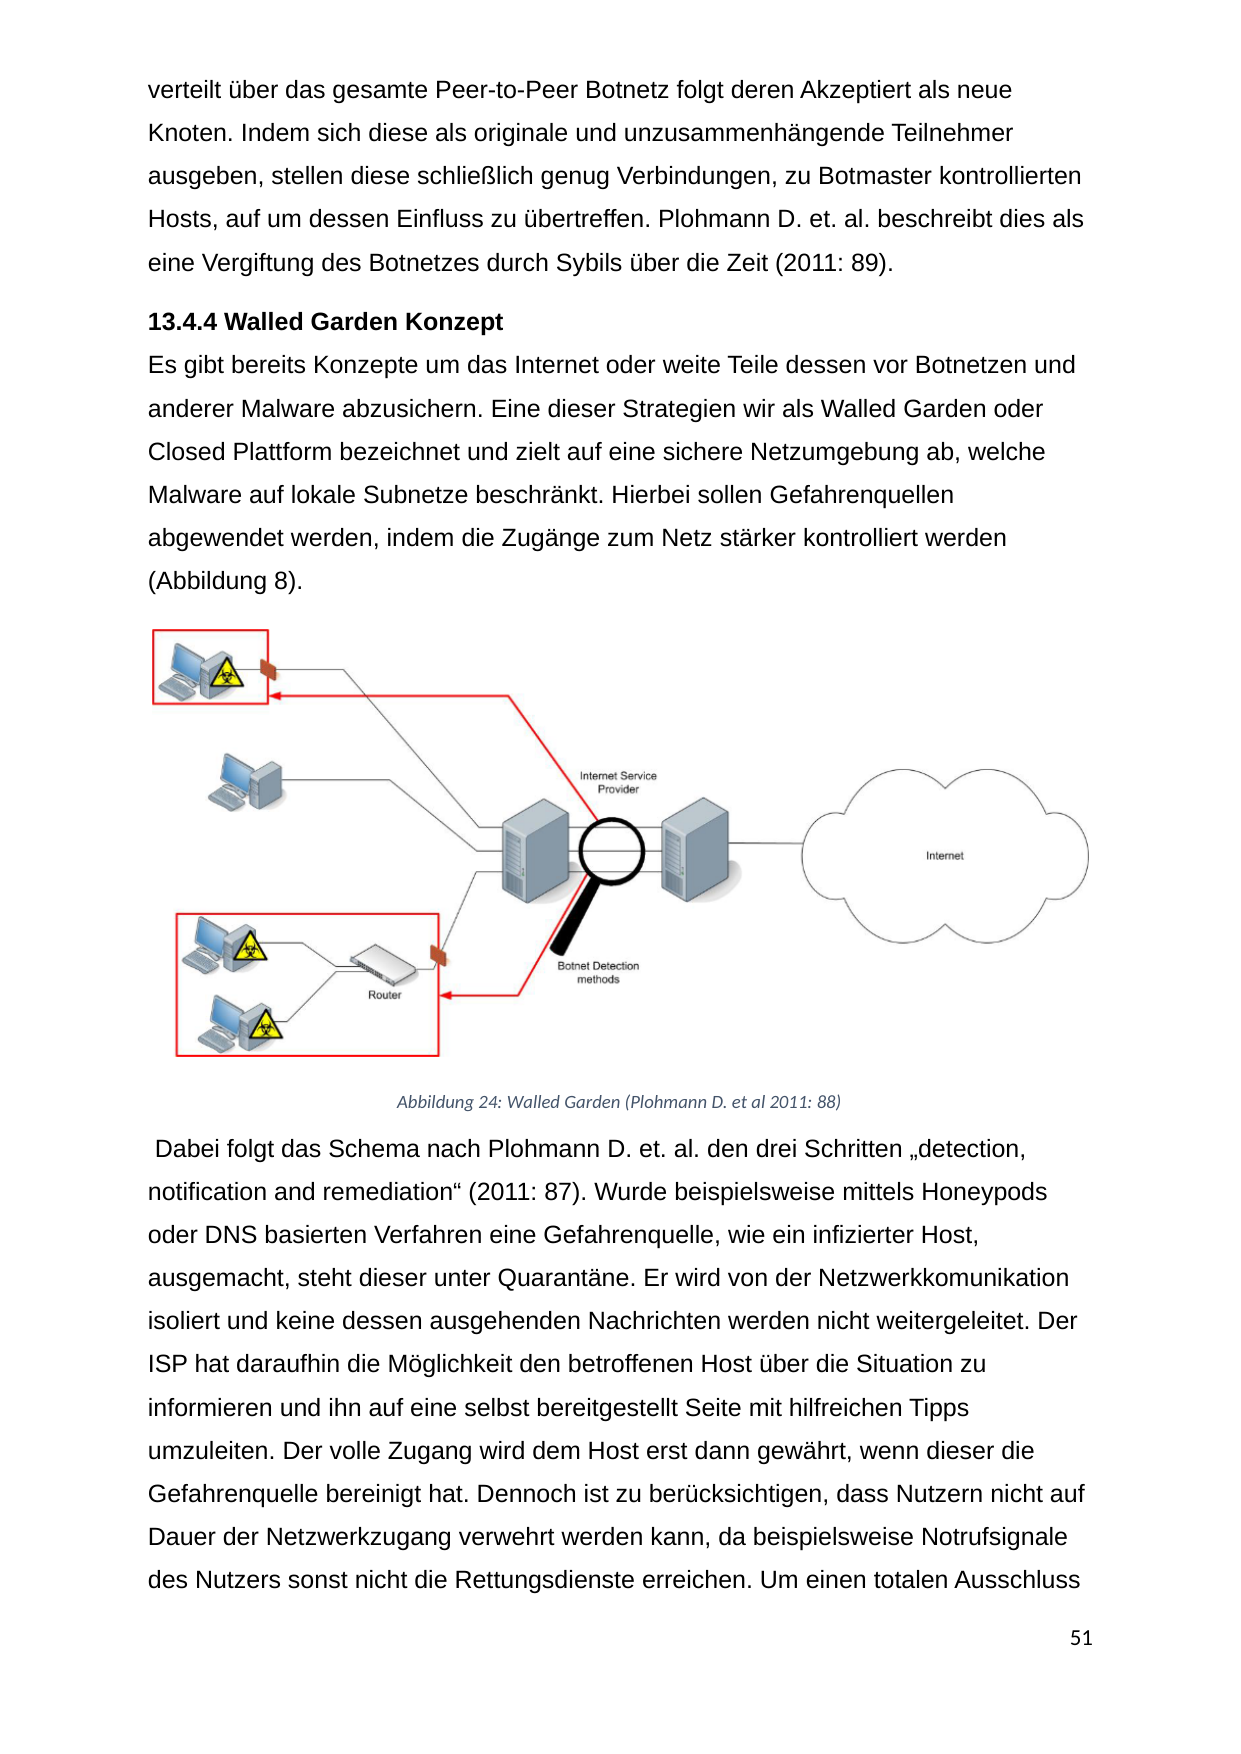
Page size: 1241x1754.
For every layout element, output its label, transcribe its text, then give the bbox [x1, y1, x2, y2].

text Abbildung 24: Walled Garden (Plohmann D. et al 2011: 88) [148, 1090, 1093, 1113]
subtitle 13.4.4 Walled Garden Konzept [148, 307, 1093, 336]
text Es gibt bereits Konzepte um das Internet oder weite Teile dessen vor Botnetzen und anderer Malware abzusichern. Eine dieser Strategien wir als Walled Garden oder Closed Plattform bezeichnet und zielt auf eine sichere Netzumgebung ab, welche Malware auf lokale Subnetze beschränkt. Hierbei sollen Gefahrenquellen abgewendet werden, indem die Zugänge zum Netz stärker kontrolliert werden (Abbildung 8). [148, 350, 1093, 595]
text Dabei folgt das Schema nach Plohmann D. et. al. den drei Schritten „detection, notification and remediation“ (2011: 87). Wurde beispielsweise mittels Honeypods oder DNS basierten Verfahren eine Gefahrenquelle, wie ein infizierter Host, ausgemacht, steht dieser unter Quarantäne. Er wird von der Netzwerkkomunikation isoliert und keine dessen ausgehenden Nachrichten werden nicht weitergeleitet. Der ISP hat daraufhin die Möglichkeit den betroffenen Host über die Situation zu informieren und ihn auf eine selbst bereitgestellt Seite mit hilfreichen Tipps umzuleiten. Der volle Zugang wird dem Host erst dann gewährt, wenn dieser die Gefahrenquelle bereinigt hat. Dennoch ist zu berücksichtigen, dass Nutzern nicht auf Dauer der Netzwerkzugang verwehrt werden kann, da beispielsweise Notrufsignale des Nutzers sonst nicht die Rettungsdienste erreichen. Um einen totalen Ausschluss [148, 1134, 1093, 1594]
text verteilt über das gesamte Peer-to-Peer Botnetz folgt deren Akzeptiert als neue Knoten. Indem sich diese als originale und unzusammenhängende Teilnehmer ausgeben, stellen diese schließlich genug Verbindungen, zu Botmaster kontrollierten Hosts, auf um dessen Einfluss zu übertreffen. Plohmann D. et. al. beschreibt dies als eine Vergiftung des Botnetzes durch Sybils über die Zeit (2011: 89). [148, 75, 1093, 276]
